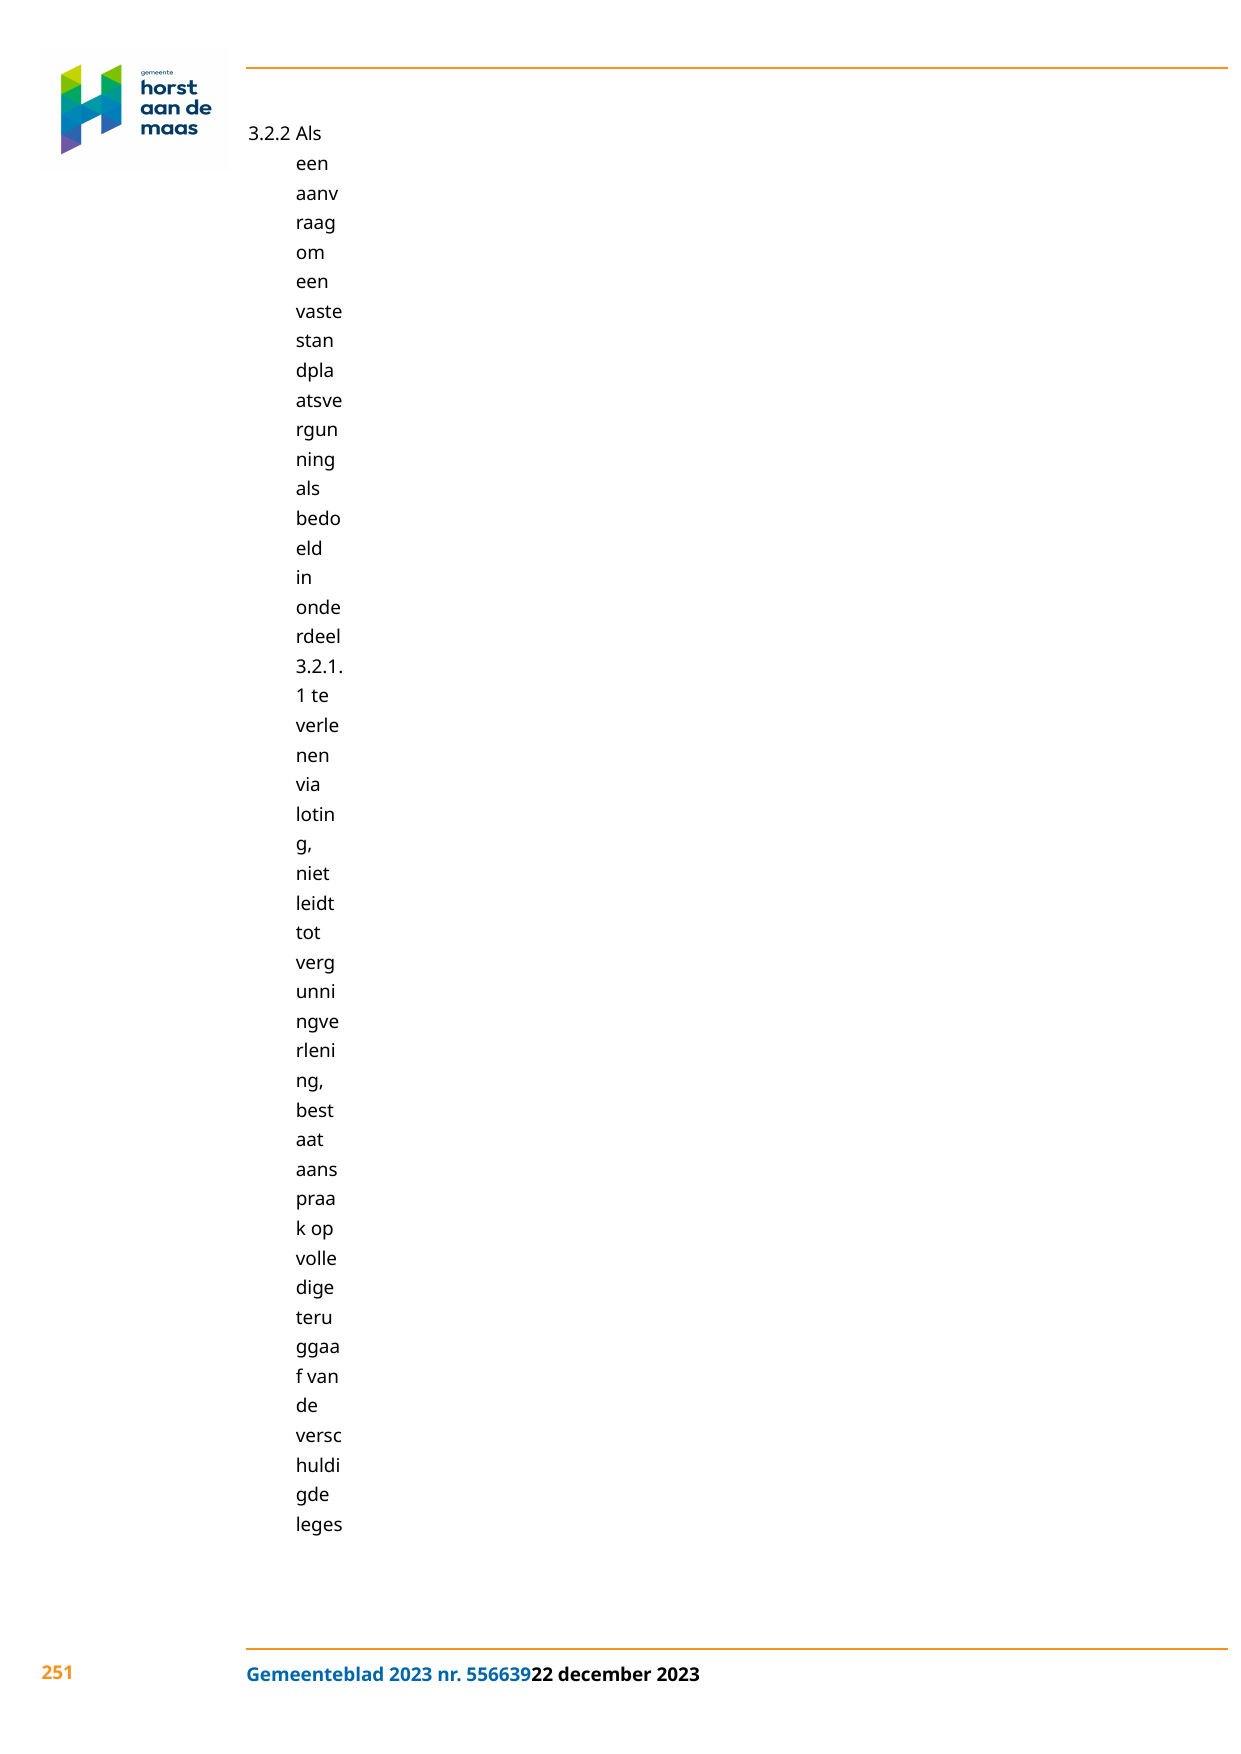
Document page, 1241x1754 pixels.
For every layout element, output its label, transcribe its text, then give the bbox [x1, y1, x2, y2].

table_cell [296, 95, 343, 121]
table_cell [343, 121, 391, 1537]
table_cell [343, 1537, 391, 1562]
table_cell [296, 1563, 343, 1588]
table_cell [248, 1537, 296, 1562]
picture [41, 47, 231, 172]
table_cell [343, 95, 391, 121]
table_cell Als een aanvraag om een vaste standplaatsvergunning als bedoeld in onderdeel 3.2.1.1 te verlenen via loting, niet leidt tot vergunningverlening, bestaat aanspraak op volledige teruggaaf van de verschuldigde leges [296, 121, 343, 1537]
table_cell 3.2.2 [248, 121, 296, 1537]
table_cell [248, 95, 296, 121]
table_cell [296, 1537, 343, 1562]
table_cell [343, 1563, 391, 1588]
table_cell [248, 1563, 296, 1588]
